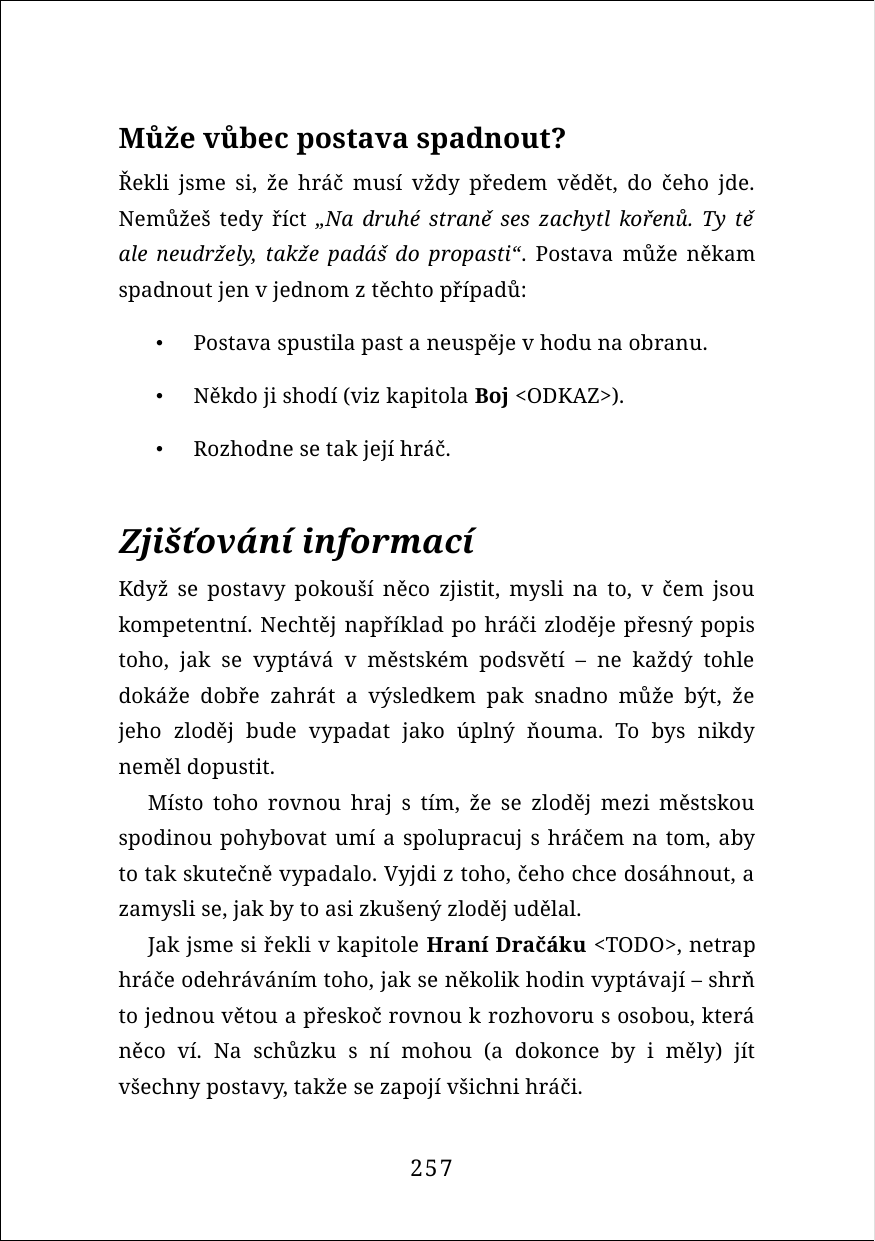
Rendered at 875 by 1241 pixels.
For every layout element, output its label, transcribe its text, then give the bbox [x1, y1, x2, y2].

text Řekli jsme si, že hráč musí vždy předem vědět, do čeho jde. Nemůžeš tedy říct „Na druhé straně ses zachytl kořenů. Ty tě ale neudržely, takže padáš do propasti“. Postava může někam spadnout jen v jednom z těchto případů: [118, 168, 756, 303]
text Když se postavy pokouší něco zjistit, mysli na to, v čem jsou kompetentní. Nechtěj například po hráči zloděje přesný popis toho, jak se vyptává v městském podsvětí – ne každý tohle dokáže dobře zahrát a výsledkem pak snadno může být, že jeho zloděj bude vypadat jako úplný ňouma. To bys nikdy neměl dopustit. Místo toho rovnou hraj s tím, že se zloděj mezi městskou spodinou pohybovat umí a spolupracuj s hráčem na tom, aby to tak skutečně vypadalo. Vyjdi z toho, čeho chce dosáhnout, a zamysli se, jak by to asi zkušený zloděj udělal. Jak jsme si řekli v kapitole Hraní Dračáku <TODO>, netrap hráče odehráváním toho, jak se několik hodin vyptávají – shrň to jednou větou a přeskoč rovnou k rozhovoru s osobou, která něco ví. Na schůzku s ní mohou (a dokonce by i měly) jít všechny postavy, takže se zapojí všichni hráči. [118, 574, 756, 1100]
subtitle Může vůbec postava spadnout? [118, 118, 756, 157]
list Rozhodne se tak její hráč. [156, 434, 756, 463]
list Někdo ji shodí (viz kapitola Boj <ODKAZ>). [156, 381, 756, 410]
subtitle Zjišťování informací [118, 517, 756, 563]
list Postava spustila past a neuspěje v hodu na obranu. [156, 328, 756, 357]
